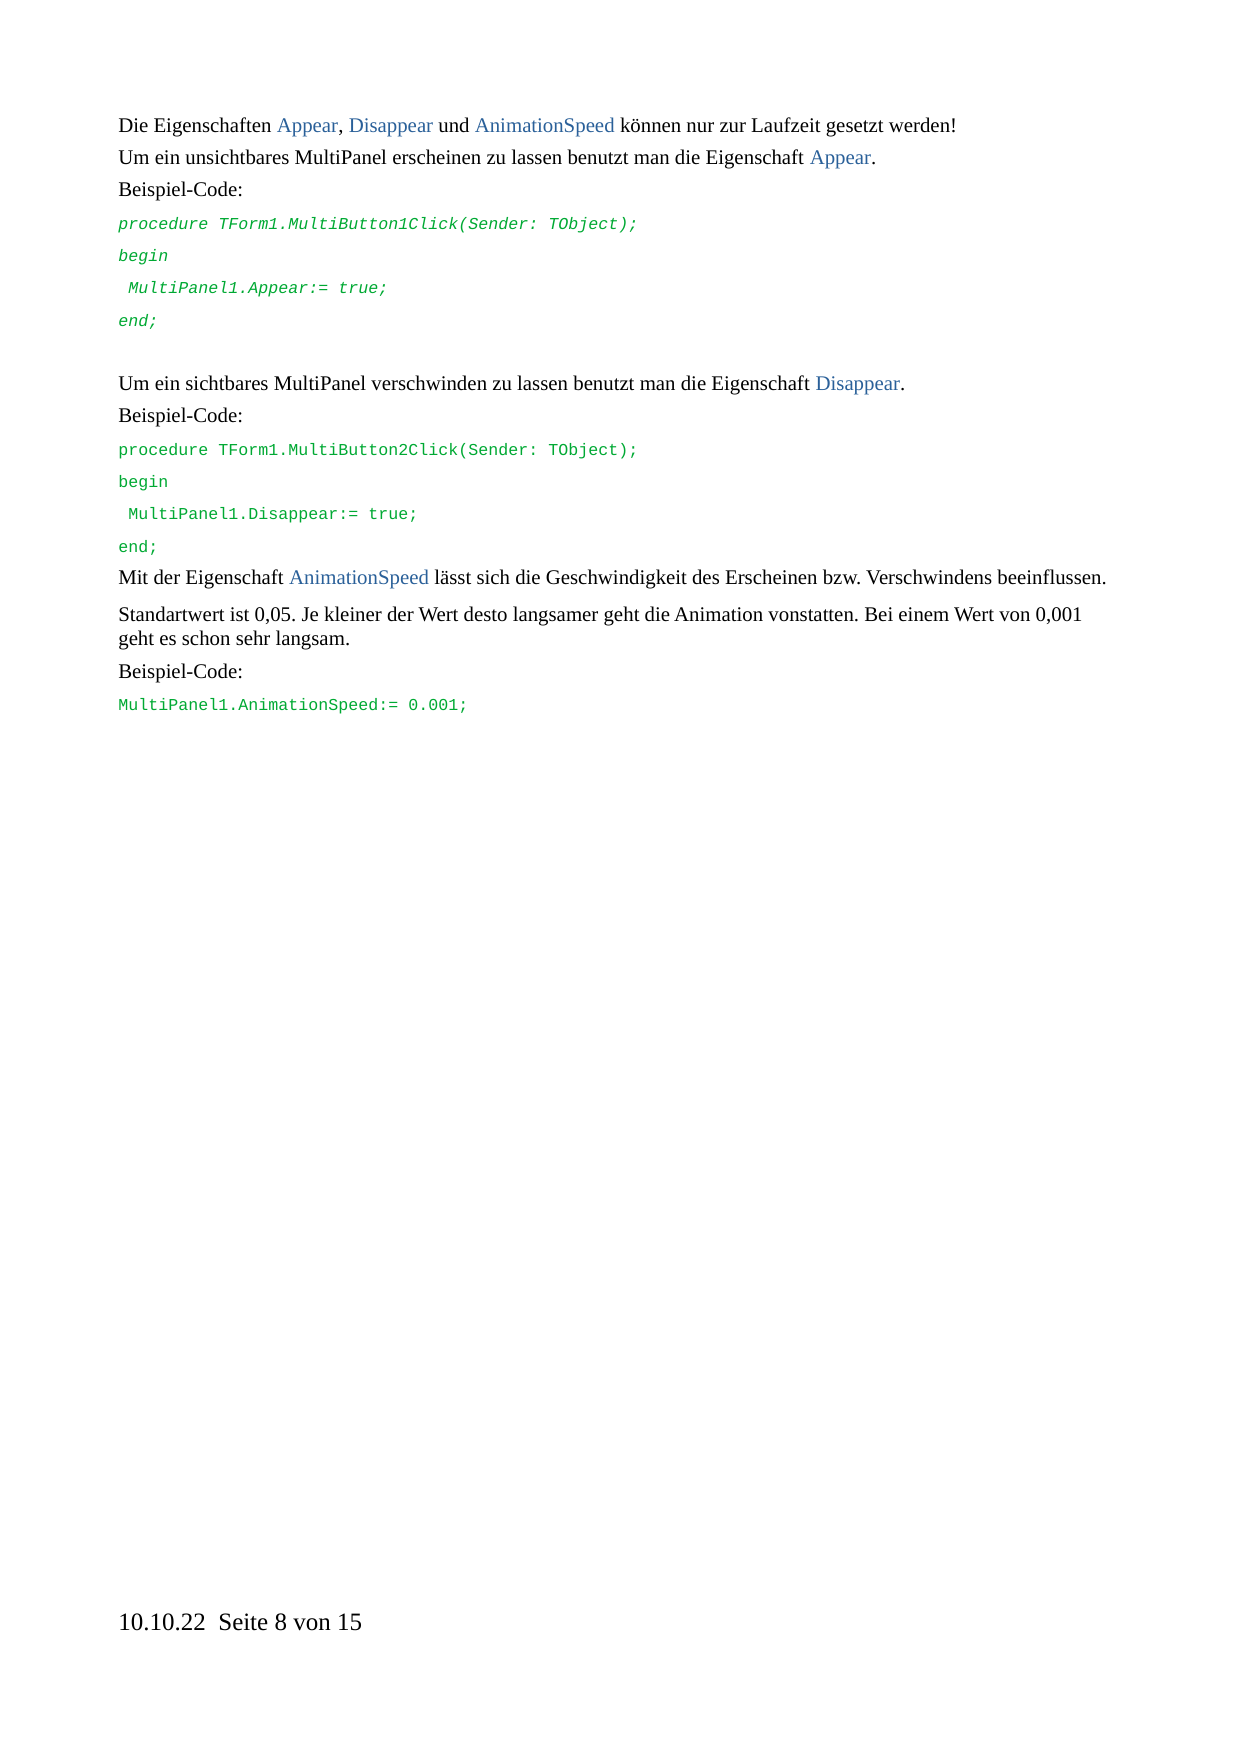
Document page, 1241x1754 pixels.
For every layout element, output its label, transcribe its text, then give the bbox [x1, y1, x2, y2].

text Mit der Eigenschaft AnimationSpeed lässt sich die Geschwindigkeit des Erscheinen bzw. Verschwindens beeinflussen. [118, 570, 1122, 588]
text MultiPanel1.AnimationSpeed:= 0.001; [118, 697, 1122, 714]
text Standartwert ist 0,05. Je kleiner der Wert desto langsamer geht die Animation vonstatten. Bei einem Wert von 0,001 geht es schon sehr langsam. [118, 602, 1122, 650]
text MultiPanel1.Disappear:= true; [118, 506, 1122, 523]
text end; [118, 312, 1122, 329]
text Um ein sichtbares MultiPanel verschwinden zu lassen benutzt man die Eigenschaft Disappear. [118, 376, 1122, 394]
text Beispiel-Code: [118, 183, 1122, 200]
text end; [118, 538, 1122, 556]
text MultiPanel1.Appear:= true; [118, 279, 1122, 297]
text procedure TForm1.MultiButton2Click(Sender: TObject); [118, 441, 1122, 459]
text begin [118, 247, 1122, 265]
text Die Eigenschaften Appear, Disappear und AnimationSpeed können nur zur Laufzeit gesetzt werden! [118, 118, 1122, 136]
text procedure TForm1.MultiButton1Click(Sender: TObject); [118, 215, 1122, 233]
text Um ein unsichtbares MultiPanel erscheinen zu lassen benutzt man die Eigenschaft Appear. [118, 150, 1122, 168]
text Beispiel-Code: [118, 409, 1122, 426]
text Beispiel-Code: [118, 664, 1122, 682]
text begin [118, 473, 1122, 491]
